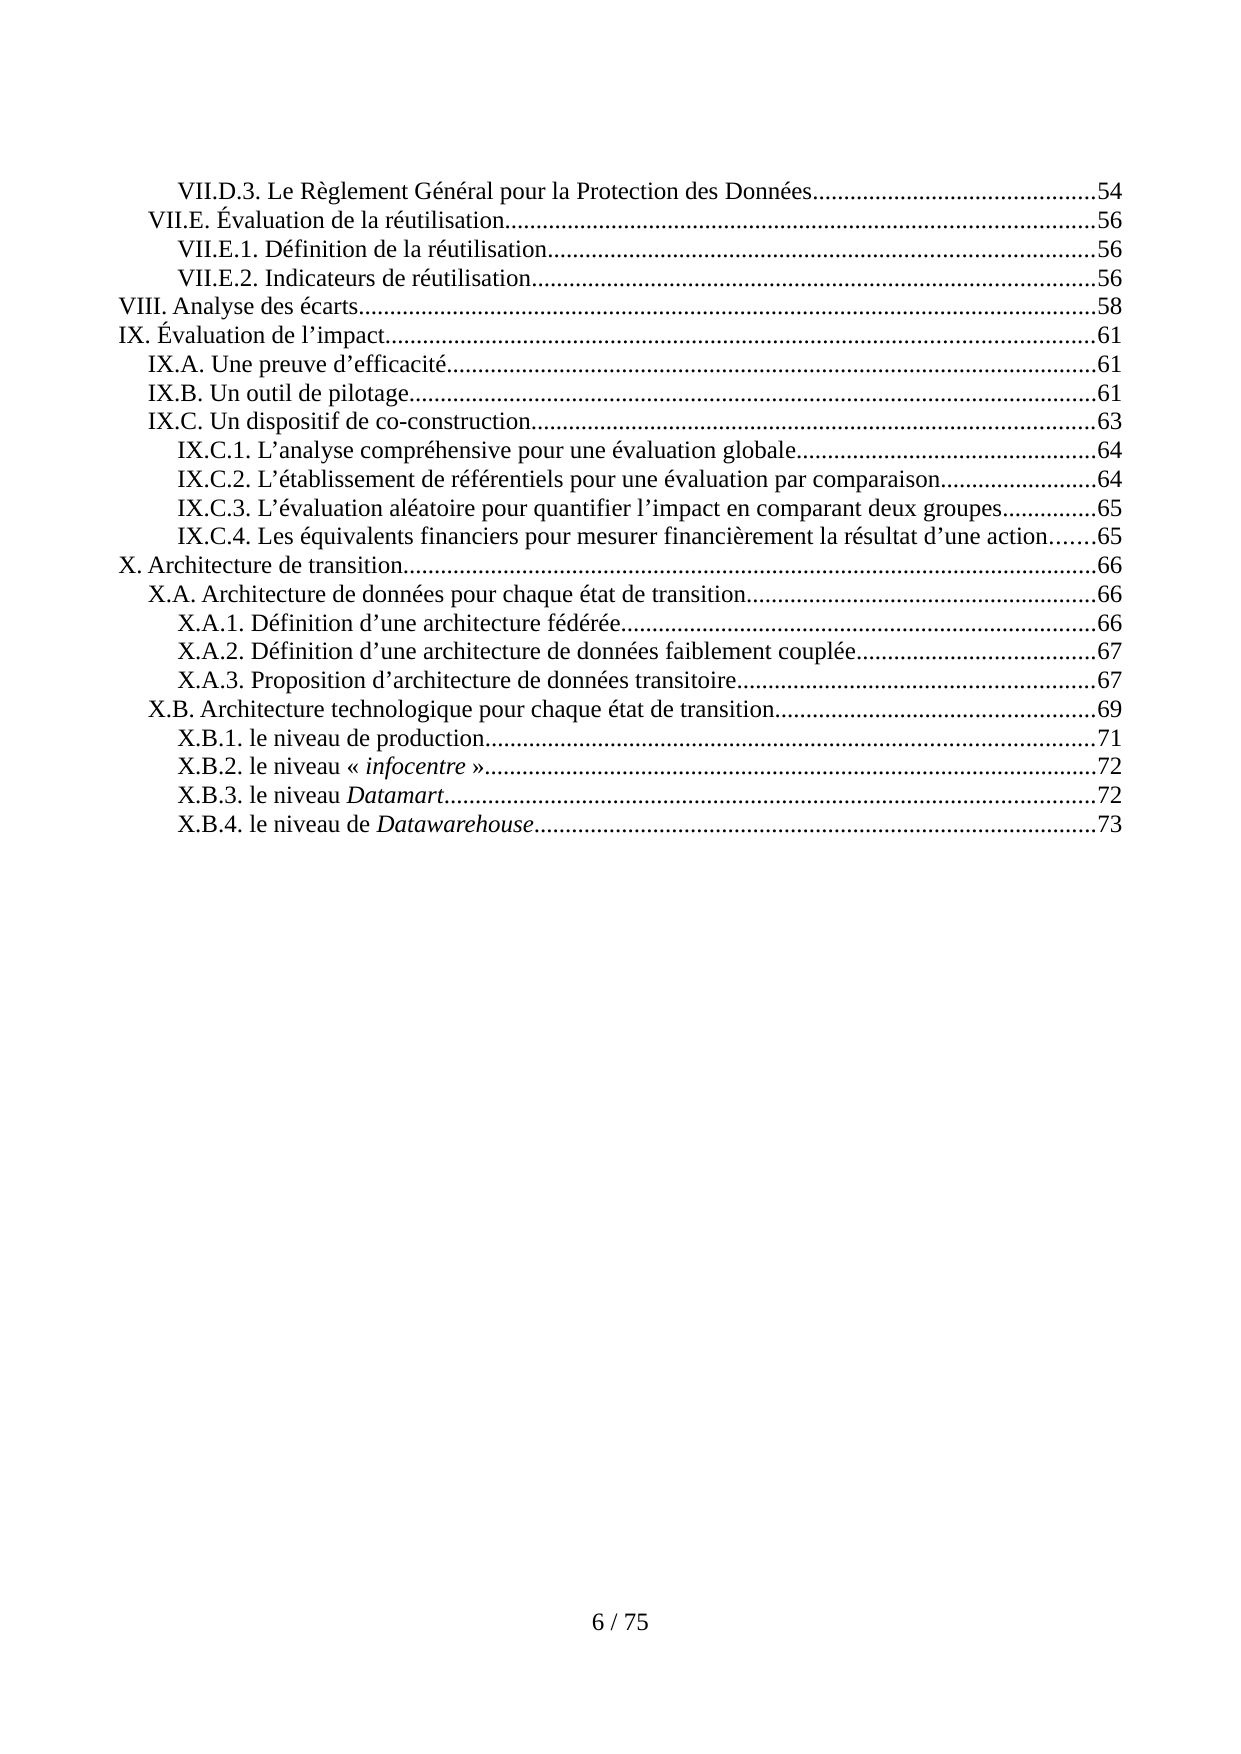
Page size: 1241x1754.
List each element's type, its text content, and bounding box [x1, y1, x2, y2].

text X. Architecture de transition 66 [118, 550, 1122, 579]
text X.A.3. Proposition d’architecture de données transitoire 67 [177, 665, 1122, 694]
text IX.C.1. L’analyse compréhensive pour une évaluation globale 64 [177, 435, 1122, 464]
text X.B.1. le niveau de production 71 [177, 723, 1122, 751]
text IX.C.2. L’établissement de référentiels pour une évaluation par comparaison 64 [177, 464, 1122, 493]
text VII.E.2. Indicateurs de réutilisation 56 [177, 263, 1122, 291]
text IX.C.4. Les équivalents financiers pour mesurer financièrement la résultat d’une action 65 [177, 521, 1122, 550]
text VII.E. Évaluation de la réutilisation 56 [148, 205, 1122, 234]
text IX.A. Une preuve d’efficacité 61 [148, 349, 1122, 378]
text VII.D.3. Le Règlement Général pour la Protection des Données 54 [177, 176, 1122, 205]
text X.A.2. Définition d’une architecture de données faiblement couplée 67 [177, 636, 1122, 665]
text X.B. Architecture technologique pour chaque état de transition 69 [148, 694, 1122, 723]
text X.B.4. le niveau de Datawarehouse 73 [177, 809, 1122, 838]
text X.A.1. Définition d’une architecture fédérée 66 [177, 608, 1122, 636]
text IX.C. Un dispositif de co-construction 63 [148, 406, 1122, 435]
text IX. Évaluation de l’impact 61 [118, 320, 1122, 349]
text IX.B. Un outil de pilotage 61 [148, 378, 1122, 406]
text X.A. Architecture de données pour chaque état de transition 66 [148, 579, 1122, 608]
text X.B.2. le niveau « infocentre » 72 [177, 751, 1122, 780]
text IX.C.3. L’évaluation aléatoire pour quantifier l’impact en comparant deux groupes 65 [177, 493, 1122, 521]
text VII.E.1. Définition de la réutilisation 56 [177, 234, 1122, 263]
text X.B.3. le niveau Datamart 72 [177, 780, 1122, 809]
text VIII. Analyse des écarts 58 [118, 291, 1122, 320]
